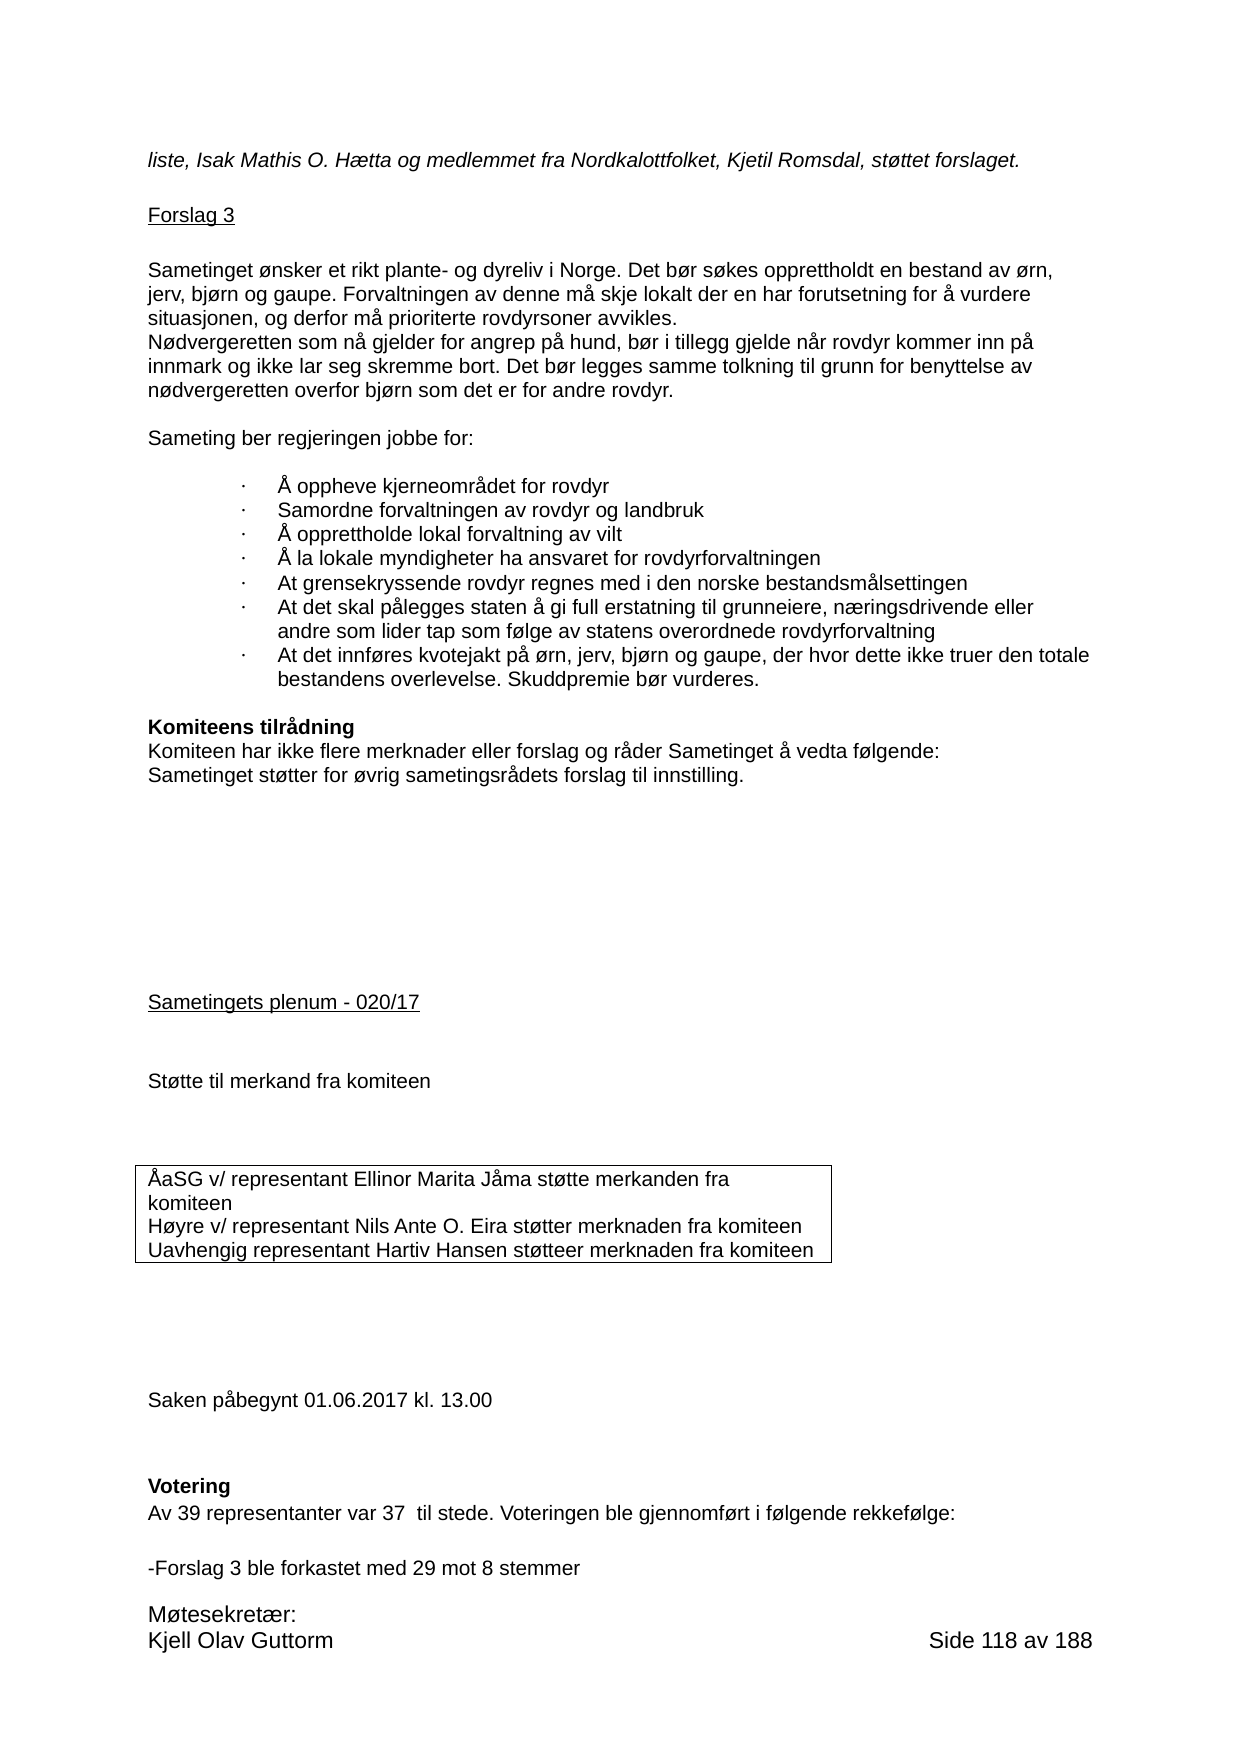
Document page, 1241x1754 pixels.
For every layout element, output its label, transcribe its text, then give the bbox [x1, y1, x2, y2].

table_header Saken påbegynt 01.06.2017 kl. 13.00 Votering Av 39 representanter var 37 til stede. Voteringen ble gjennomført i følgende rekkefølge: -Forslag 3 ble forkastet med 29 mot 8 stemmer [136, 1388, 1104, 1580]
table_header liste, Isak Mathis O. Hætta og medlemmet fra Nordkalottfolket, Kjetil Romsdal, støttet forslaget. Forslag 3 Sametinget ønsker et rikt plante- og dyreliv i Norge. Det bør søkes opprettholdt en bestand av ørn, jerv, bjørn og gaupe. Forvaltningen av denne må skje lokalt der en har forutsetning for å vurdere situasjonen, og derfor må prioriterte rovdyrsoner avvikles. Nødvergeretten som nå gjelder for angrep på hund, bør i tillegg gjelde når rovdyr kommer inn på innmark og ikke lar seg skremme bort. Det bør legges samme tolkning til grunn for benyttelse av nødvergeretten overfor bjørn som det er for andre rovdyr. Sameting ber regjeringen jobbe for: Å oppheve kjerneområdet for rovdyr Samordne forvaltningen av rovdyr og landbruk Å opprettholde lokal forvaltning av vilt Å la lokale myndigheter ha ansvaret for rovdyrforvaltningen At grensekryssende rovdyr regnes med i den norske bestandsmålsettingen At det skal pålegges staten å gi full erstatning til grunneiere, næringsdrivende eller andre som lider tap som følge av statens overordnede rovdyrforvaltning At det innføres kvotejakt på ørn, jerv, bjørn og gaupe, der hvor dette ikke truer den totale bestandens overlevelse. Skuddpremie bør vurderes. Komiteens tilrådning Komiteen har ikke flere merknader eller forslag og råder Sametinget å vedta følgende: Sametinget støtter for øvrig sametingsrådets forslag til innstilling. [136, 148, 1104, 866]
table_header ÅaSG v/ representant Ellinor Marita Jåma støtte merkanden fra komiteen Høyre v/ representant Nils Ante O. Eira støtter merknaden fra komiteen Uavhengig representant Hartiv Hansen støtteer merknaden fra komiteen [136, 1166, 831, 1262]
text Sametingets plenum - 020/17 [148, 990, 1093, 1044]
text Støtte til merkand fra komiteen [148, 1069, 1093, 1093]
